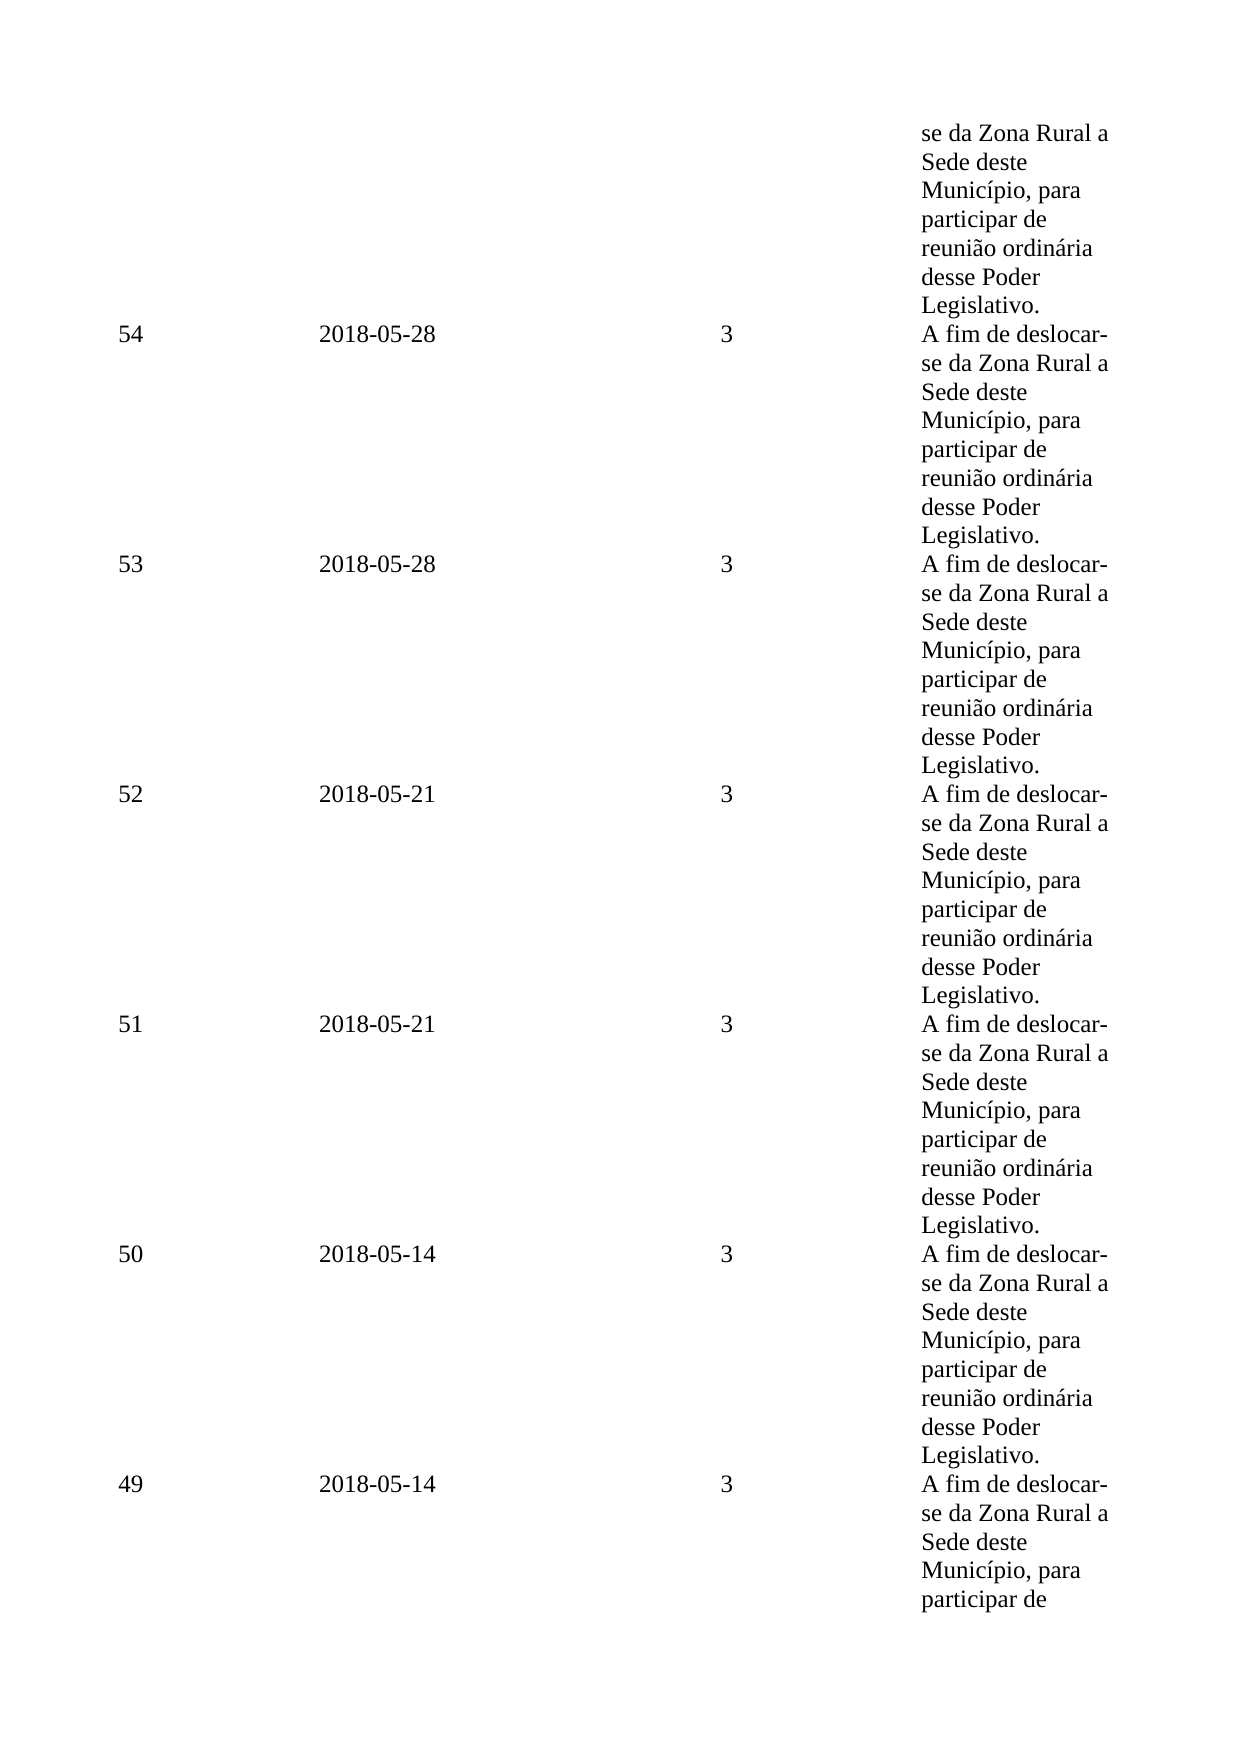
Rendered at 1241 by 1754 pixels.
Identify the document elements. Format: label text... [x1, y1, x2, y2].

table_cell [520, 779, 720, 1009]
table_cell A fim de deslocar-se da Zona Rural a Sede deste Município, para participar de [921, 1469, 1122, 1613]
table_cell 2018-05-21 [319, 1009, 519, 1239]
table_cell 3 [720, 1239, 921, 1469]
table_cell A fim de deslocar-se da Zona Rural a Sede deste Município, para participar de reunião ordinária desse Poder Legislativo. [921, 1009, 1122, 1239]
table_cell 49 [118, 1469, 319, 1613]
table_cell [319, 118, 519, 319]
table_cell 2018-05-28 [319, 549, 519, 779]
table_cell 2018-05-14 [319, 1469, 519, 1613]
table_cell [118, 118, 319, 319]
table_cell se da Zona Rural a Sede deste Município, para participar de reunião ordinária desse Poder Legislativo. [921, 118, 1122, 319]
table_cell [520, 1239, 720, 1469]
table_cell [520, 1469, 720, 1613]
table_cell A fim de deslocar-se da Zona Rural a Sede deste Município, para participar de reunião ordinária desse Poder Legislativo. [921, 549, 1122, 779]
table_cell 54 [118, 319, 319, 549]
table_cell 2018-05-21 [319, 779, 519, 1009]
table_cell 2018-05-28 [319, 319, 519, 549]
table_cell A fim de deslocar-se da Zona Rural a Sede deste Município, para participar de reunião ordinária desse Poder Legislativo. [921, 1239, 1122, 1469]
table_cell [520, 1009, 720, 1239]
table_cell 3 [720, 1469, 921, 1613]
table_cell 3 [720, 1009, 921, 1239]
table_cell A fim de deslocar-se da Zona Rural a Sede deste Município, para participar de reunião ordinária desse Poder Legislativo. [921, 319, 1122, 549]
table_cell [520, 118, 720, 319]
table_cell 52 [118, 779, 319, 1009]
table_cell 51 [118, 1009, 319, 1239]
table_cell 53 [118, 549, 319, 779]
table_cell 3 [720, 549, 921, 779]
table_cell [720, 118, 921, 319]
table_cell 3 [720, 319, 921, 549]
table_cell 2018-05-14 [319, 1239, 519, 1469]
table_cell [520, 549, 720, 779]
table_cell 50 [118, 1239, 319, 1469]
table_cell [520, 319, 720, 549]
table_cell A fim de deslocar-se da Zona Rural a Sede deste Município, para participar de reunião ordinária desse Poder Legislativo. [921, 779, 1122, 1009]
table_cell 3 [720, 779, 921, 1009]
